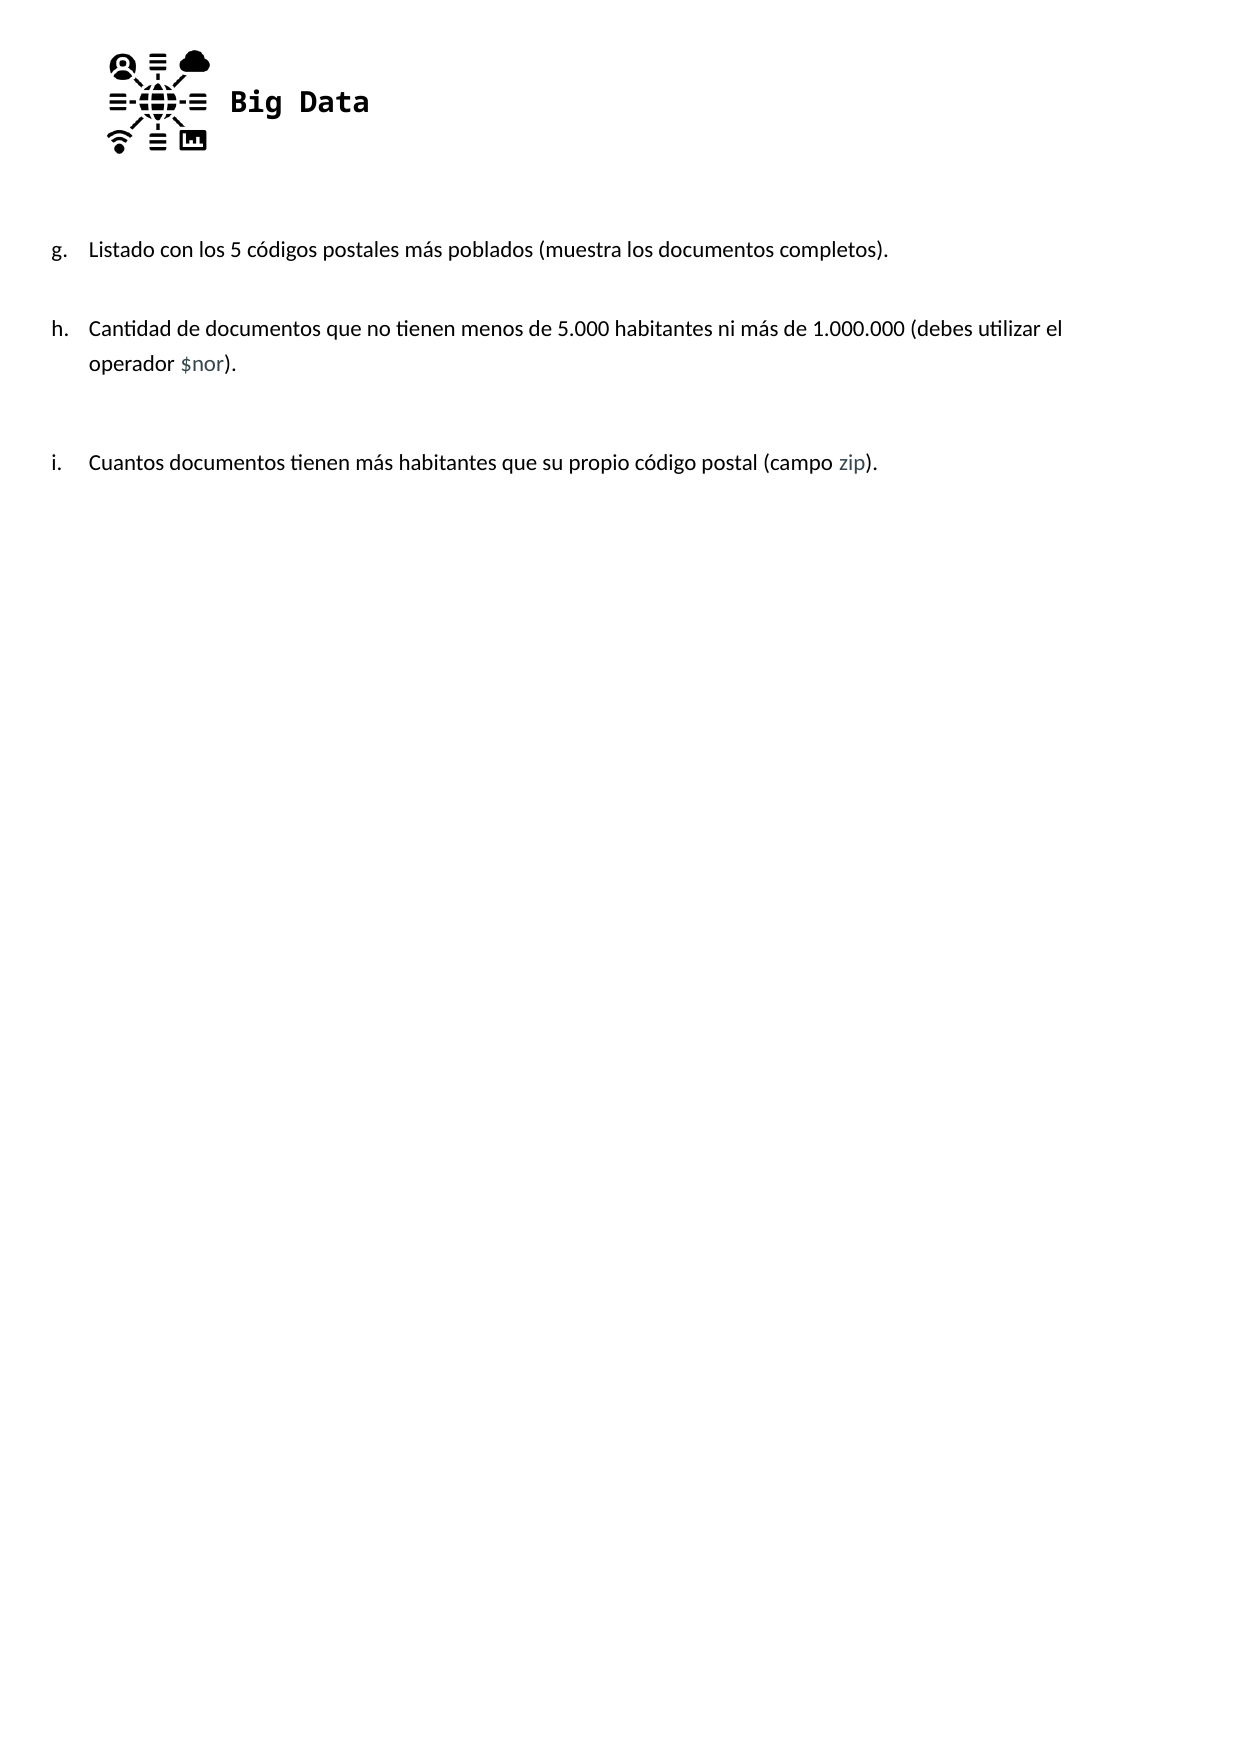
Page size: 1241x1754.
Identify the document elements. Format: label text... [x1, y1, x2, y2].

list Cuantos documentos tienen más habitantes que su propio código postal (campo zip). [51, 448, 1147, 476]
list Cantidad de documentos que no tienen menos de 5.000 habitantes ni más de 1.000.000 (debes utilizar el operador $nor). [51, 314, 1147, 377]
list Listado con los 5 códigos postales más poblados (muestra los documentos completos). [51, 235, 1147, 263]
